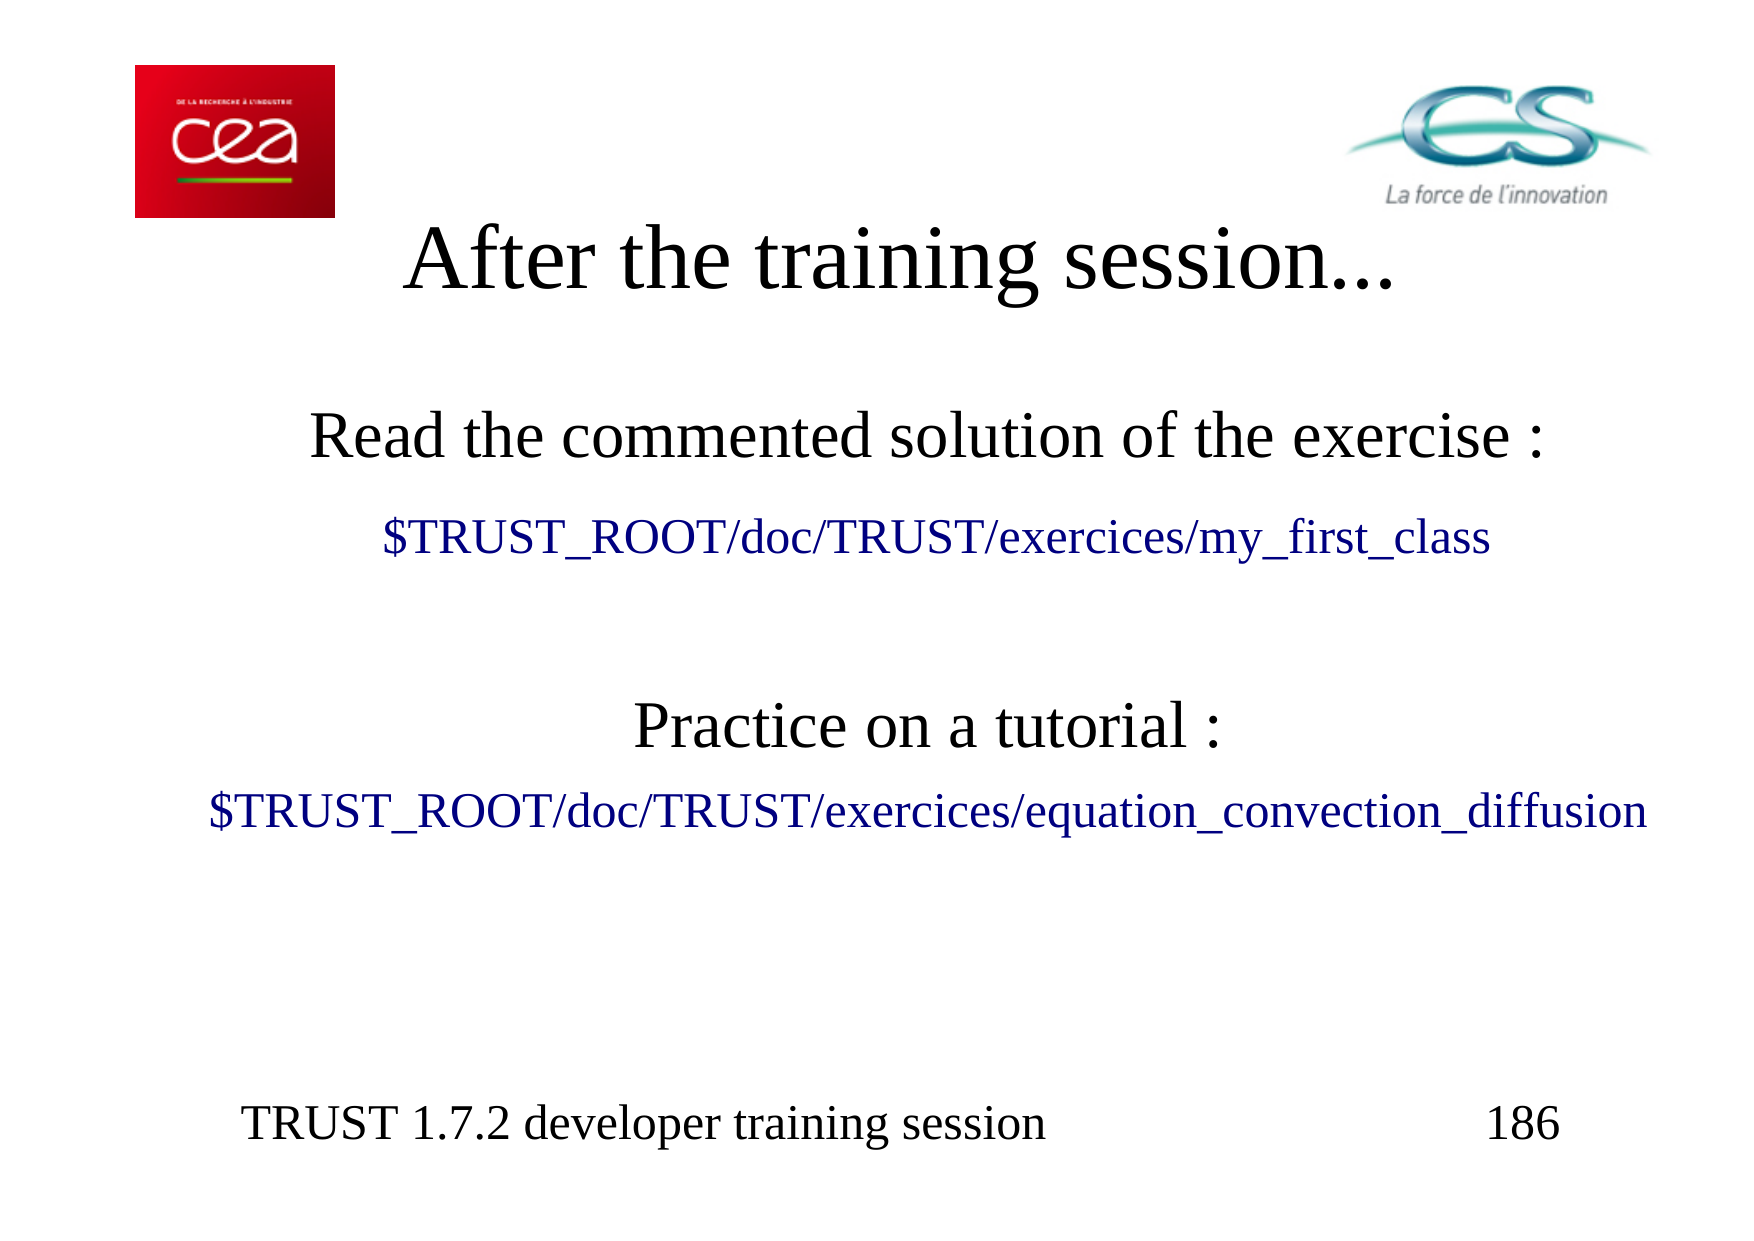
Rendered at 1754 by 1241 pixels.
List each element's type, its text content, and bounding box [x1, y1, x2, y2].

title After the training session... [225, 134, 1576, 370]
picture [135, 65, 335, 218]
list Read the commented solution of the exercise : $TRUST_ROOT/doc/TRUST/exercices/my_first_class Practice on a tutorial : $TRUST_ROOT/doc/TRUST/exercices/equation_convection_diffusion [89, 382, 1712, 1125]
picture [1340, 73, 1662, 218]
